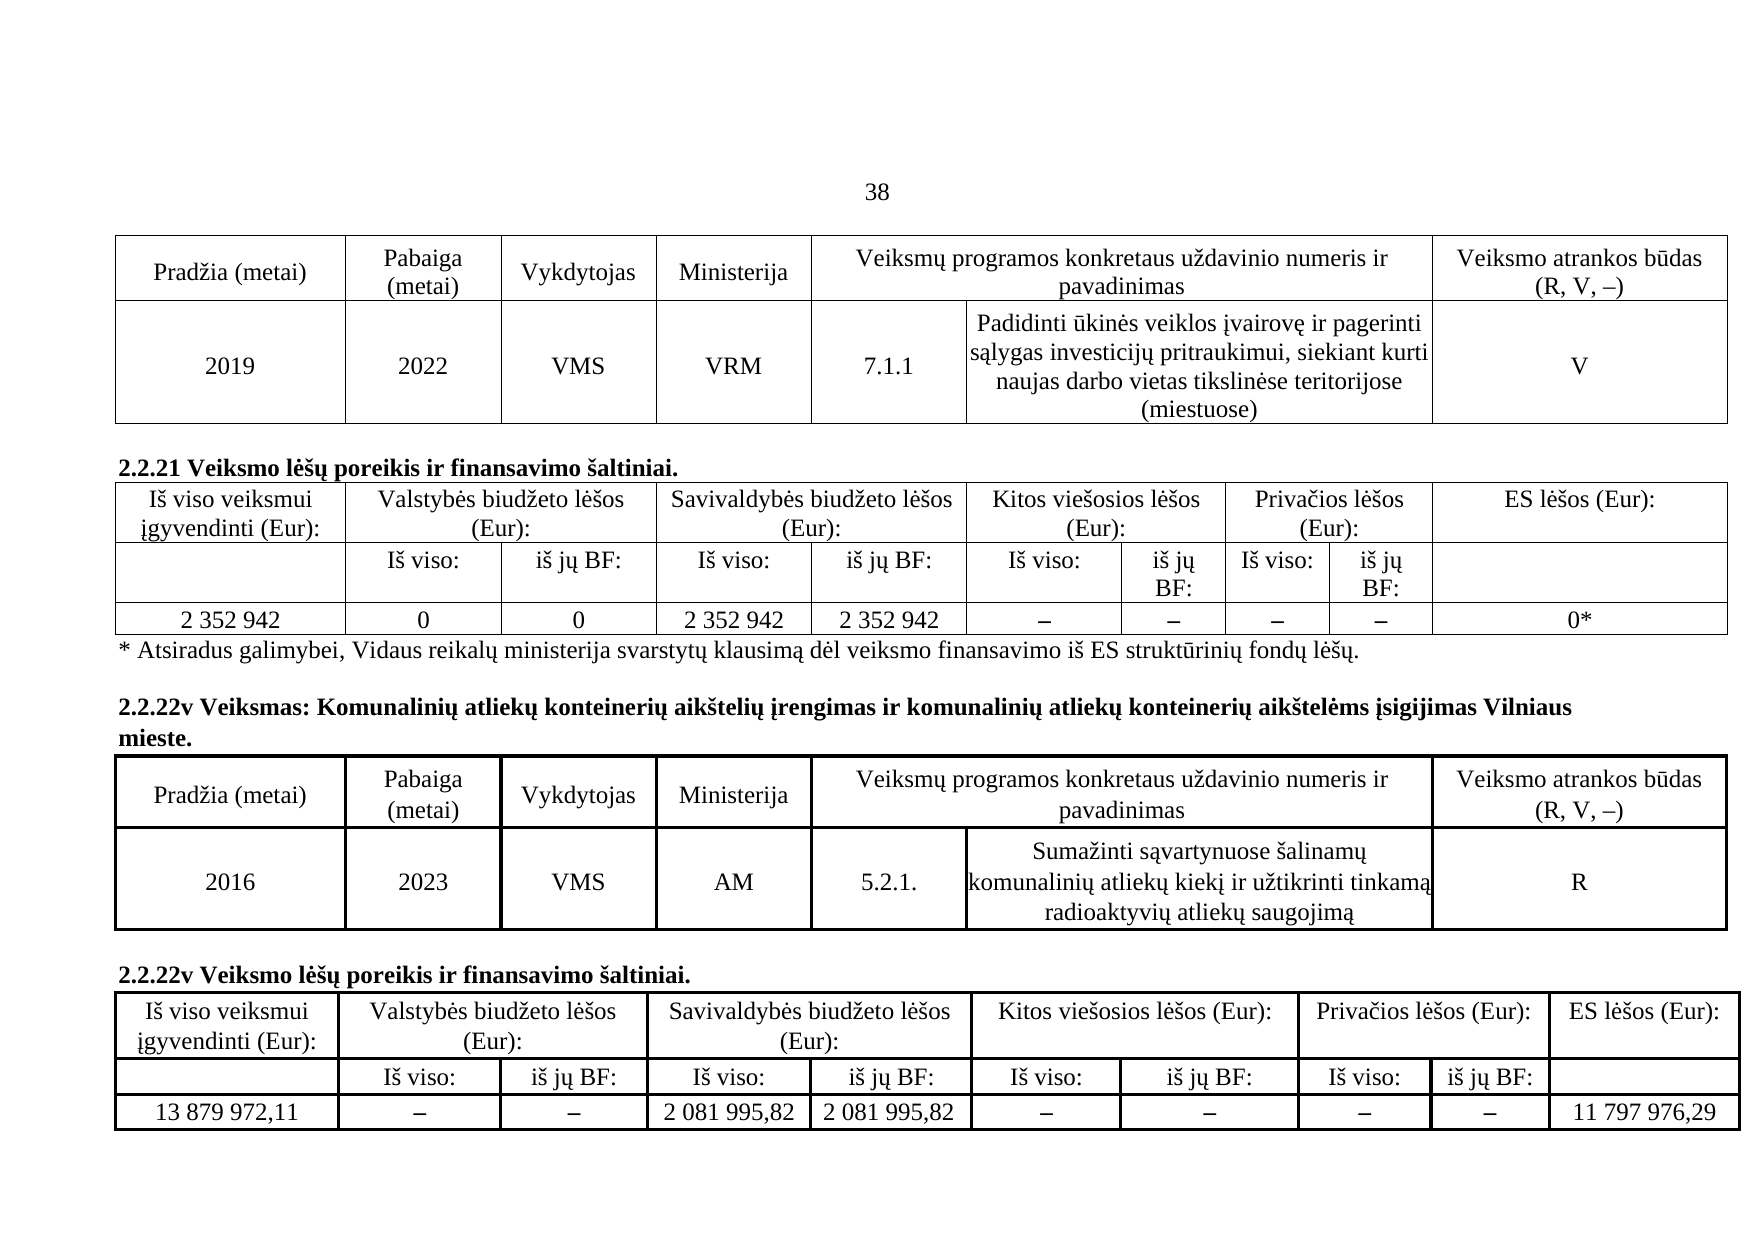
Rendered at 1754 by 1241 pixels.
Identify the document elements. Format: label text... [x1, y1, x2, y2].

table_cell Iš viso: [1300, 1060, 1429, 1093]
table_cell Iš viso: [649, 1060, 809, 1093]
table_header Veiksmų programos konkretaus uždavinio numeris ir pavadinimas [812, 236, 1432, 300]
table_header Pradžia (metai) [117, 758, 344, 826]
table_header Kitos viešosios lėšos (Eur): [967, 483, 1225, 542]
table_cell – [1433, 1096, 1548, 1128]
table_cell 13 879 972,11 [117, 1096, 337, 1128]
table_cell 2 352 942 [116, 603, 345, 634]
table_cell [116, 543, 345, 602]
table_cell 2 352 942 [812, 603, 966, 634]
table_header Veiksmo atrankos būdas (R, V, –) [1433, 236, 1727, 300]
table_cell Iš viso: [346, 543, 501, 602]
table_cell Padidinti ūkinės veiklos įvairovę ir pagerinti sąlygas investicijų pritraukimui, siekiant kurti naujas darbo vietas tikslinėse teritorijose (miestuose) [967, 301, 1432, 423]
table_cell – [1122, 1096, 1297, 1128]
table_cell [1551, 1060, 1738, 1093]
text 2.2.21 Veiksmo lėšų poreikis ir finansavimo šaltiniai. [118, 453, 1636, 482]
table_cell 0* [1433, 603, 1727, 634]
table_header Kitos viešosios lėšos (Eur): [973, 994, 1297, 1057]
table_cell 0 [502, 603, 656, 634]
text 2.2.22v Veiksmo lėšų poreikis ir finansavimo šaltiniai. [118, 960, 1636, 989]
table_header Pabaiga (metai) [346, 236, 501, 300]
table_cell iš jų BF: [812, 543, 966, 602]
table_header Vykdytojas [503, 758, 655, 826]
table_cell – [1122, 603, 1225, 634]
table_header Valstybės biudžeto lėšos (Eur): [346, 483, 656, 542]
table_header Ministerija [658, 758, 810, 826]
table_cell Iš viso: [967, 543, 1121, 602]
table_header Pradžia (metai) [116, 236, 345, 300]
text 2.2.22v Veiksmas: Komunalinių atliekų konteinerių aikštelių įrengimas ir komunalinių atliekų konteinerių aikštelėms įsigijimas Vilniaus mieste. [118, 692, 1636, 752]
table_header Vykdytojas [502, 236, 656, 300]
table_header Privačios lėšos (Eur): [1300, 994, 1548, 1057]
table_cell iš jų BF: [1330, 543, 1432, 602]
table_header Pabaiga (metai) [347, 758, 499, 826]
table_cell AM [658, 829, 810, 928]
table_cell 0 [346, 603, 501, 634]
table_cell V [1433, 301, 1727, 423]
table_cell 5.2.1. [813, 829, 965, 928]
table_cell iš jų BF: [502, 543, 656, 602]
table_header Valstybės biudžeto lėšos (Eur): [340, 994, 646, 1057]
table_cell 2016 [117, 829, 344, 928]
table_header Ministerija [657, 236, 811, 300]
table_cell 2 081 995,82 [649, 1096, 809, 1128]
table_cell 2 352 942 [657, 603, 811, 634]
table_cell [1433, 543, 1727, 602]
table_header ES lėšos (Eur): [1433, 483, 1727, 542]
table_cell – [502, 1096, 646, 1128]
table_cell iš jų BF: [502, 1060, 646, 1093]
table_cell 2023 [347, 829, 499, 928]
table_cell – [1226, 603, 1329, 634]
table_cell Iš viso: [340, 1060, 499, 1093]
table_header ES lėšos (Eur): [1551, 994, 1738, 1057]
table_cell – [1300, 1096, 1429, 1128]
table_cell 2 081 995,82 [812, 1096, 970, 1128]
table_cell Iš viso: [1226, 543, 1329, 602]
table_header Veiksmų programos konkretaus uždavinio numeris ir pavadinimas [813, 758, 1431, 826]
table_header Iš viso veiksmui įgyvendinti (Eur): [116, 483, 345, 542]
text * Atsiradus galimybei, Vidaus reikalų ministerija svarstytų klausimą dėl veiksmo finansavimo iš ES struktūrinių fondų lėšų. [118, 635, 1636, 663]
table_header Veiksmo atrankos būdas (R, V, –) [1434, 758, 1725, 826]
table_cell iš jų BF: [1433, 1060, 1548, 1093]
table_cell – [967, 603, 1121, 634]
table_cell 2019 [116, 301, 345, 423]
table_cell Sumažinti sąvartynuose šalinamų komunalinių atliekų kiekį ir užtikrinti tinkamą radioaktyvių atliekų saugojimą [968, 829, 1431, 928]
table_cell VMS [503, 829, 655, 928]
table_cell iš jų BF: [1122, 1060, 1297, 1093]
table_cell VMS [502, 301, 656, 423]
table_cell – [1330, 603, 1432, 634]
table_header Savivaldybės biudžeto lėšos (Eur): [657, 483, 966, 542]
table_cell VRM [657, 301, 811, 423]
table_header Iš viso veiksmui įgyvendinti (Eur): [117, 994, 337, 1057]
table_cell R [1434, 829, 1725, 928]
table_cell – [340, 1096, 499, 1128]
table_header Savivaldybės biudžeto lėšos (Eur): [649, 994, 970, 1057]
table_cell [117, 1060, 337, 1093]
table_cell 2022 [346, 301, 501, 423]
table_cell 7.1.1 [812, 301, 966, 423]
table_cell iš jų BF: [812, 1060, 970, 1093]
table_header Privačios lėšos (Eur): [1226, 483, 1432, 542]
table_cell – [973, 1096, 1119, 1128]
table_cell iš jų BF: [1122, 543, 1225, 602]
table_cell Iš viso: [973, 1060, 1119, 1093]
table_cell Iš viso: [657, 543, 811, 602]
table_cell 11 797 976,29 [1551, 1096, 1738, 1128]
